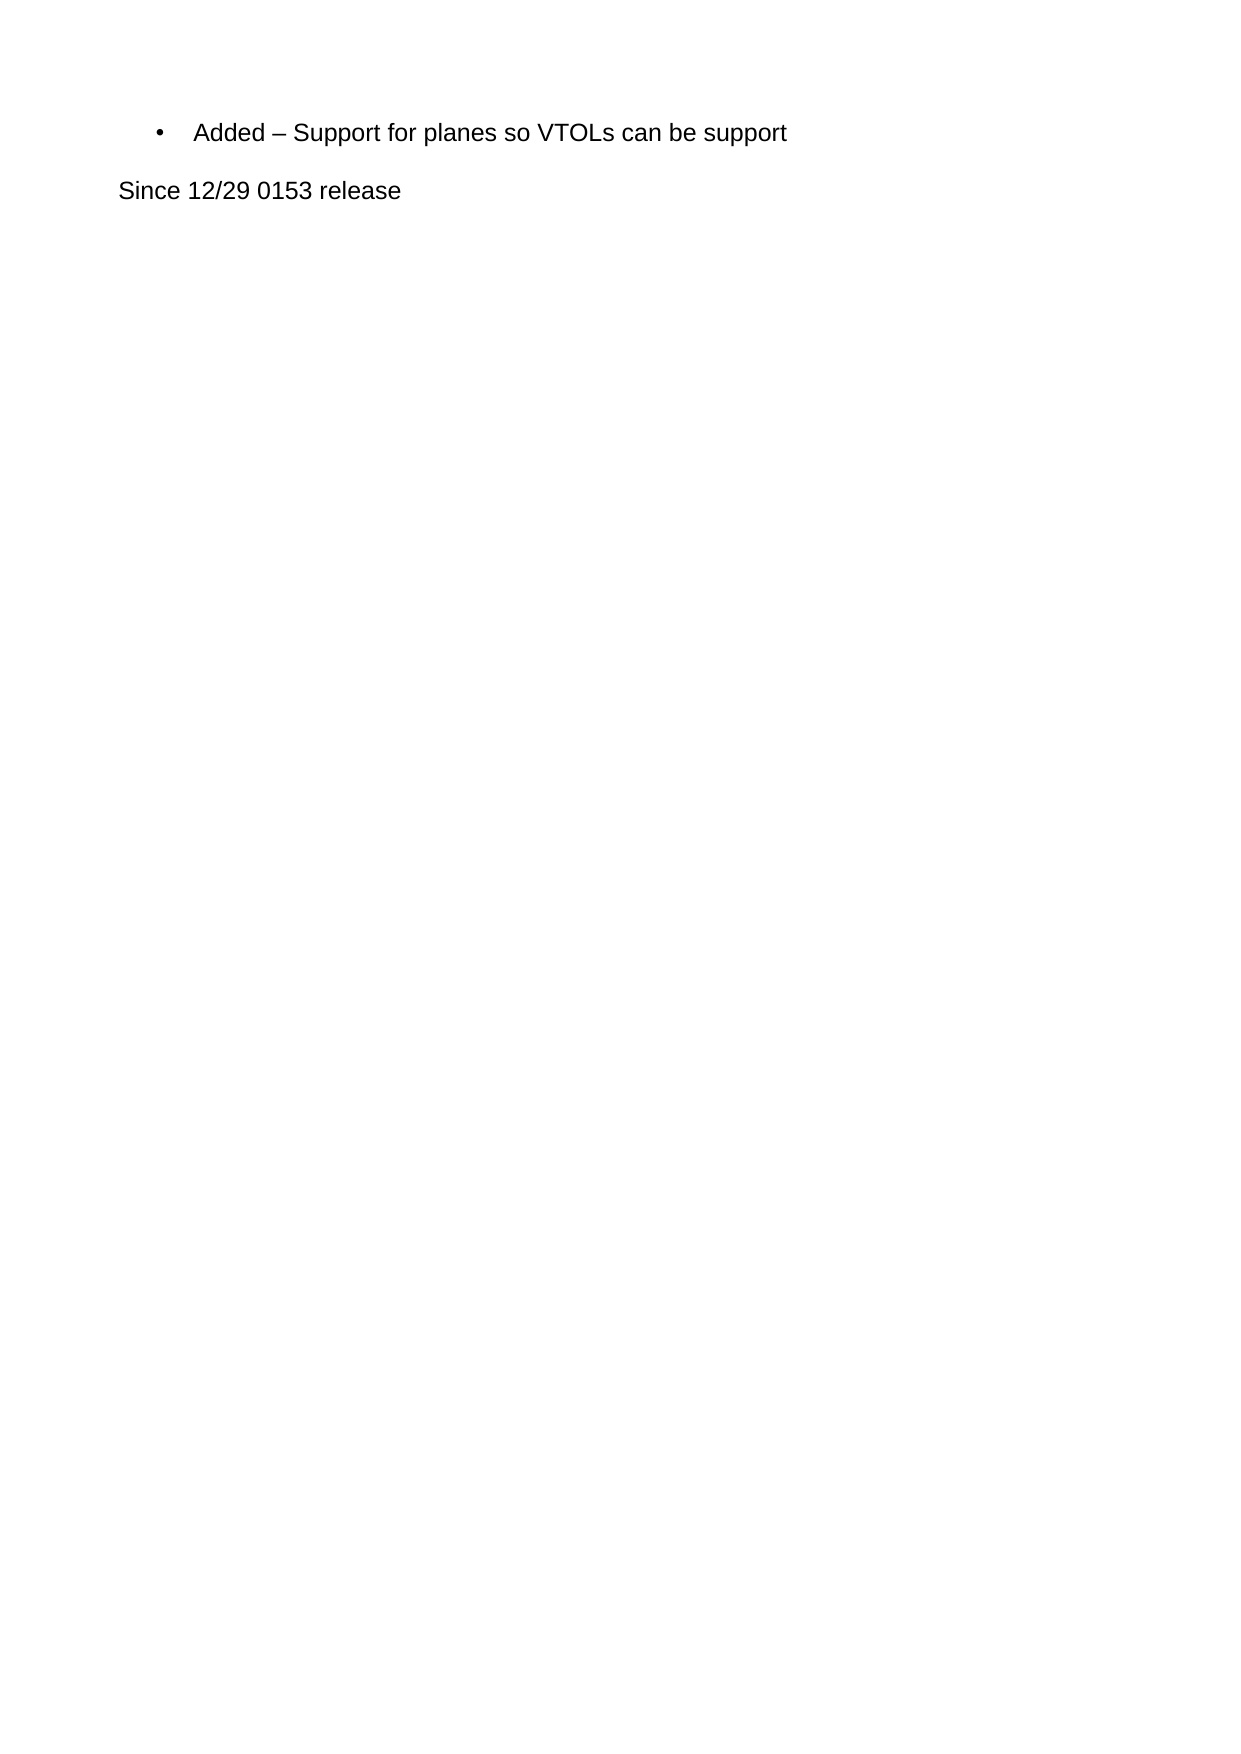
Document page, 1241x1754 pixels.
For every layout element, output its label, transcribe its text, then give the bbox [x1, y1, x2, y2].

text Since 12/29 0153 release [118, 176, 1122, 204]
list Added – Support for planes so VTOLs can be support [156, 118, 1122, 147]
